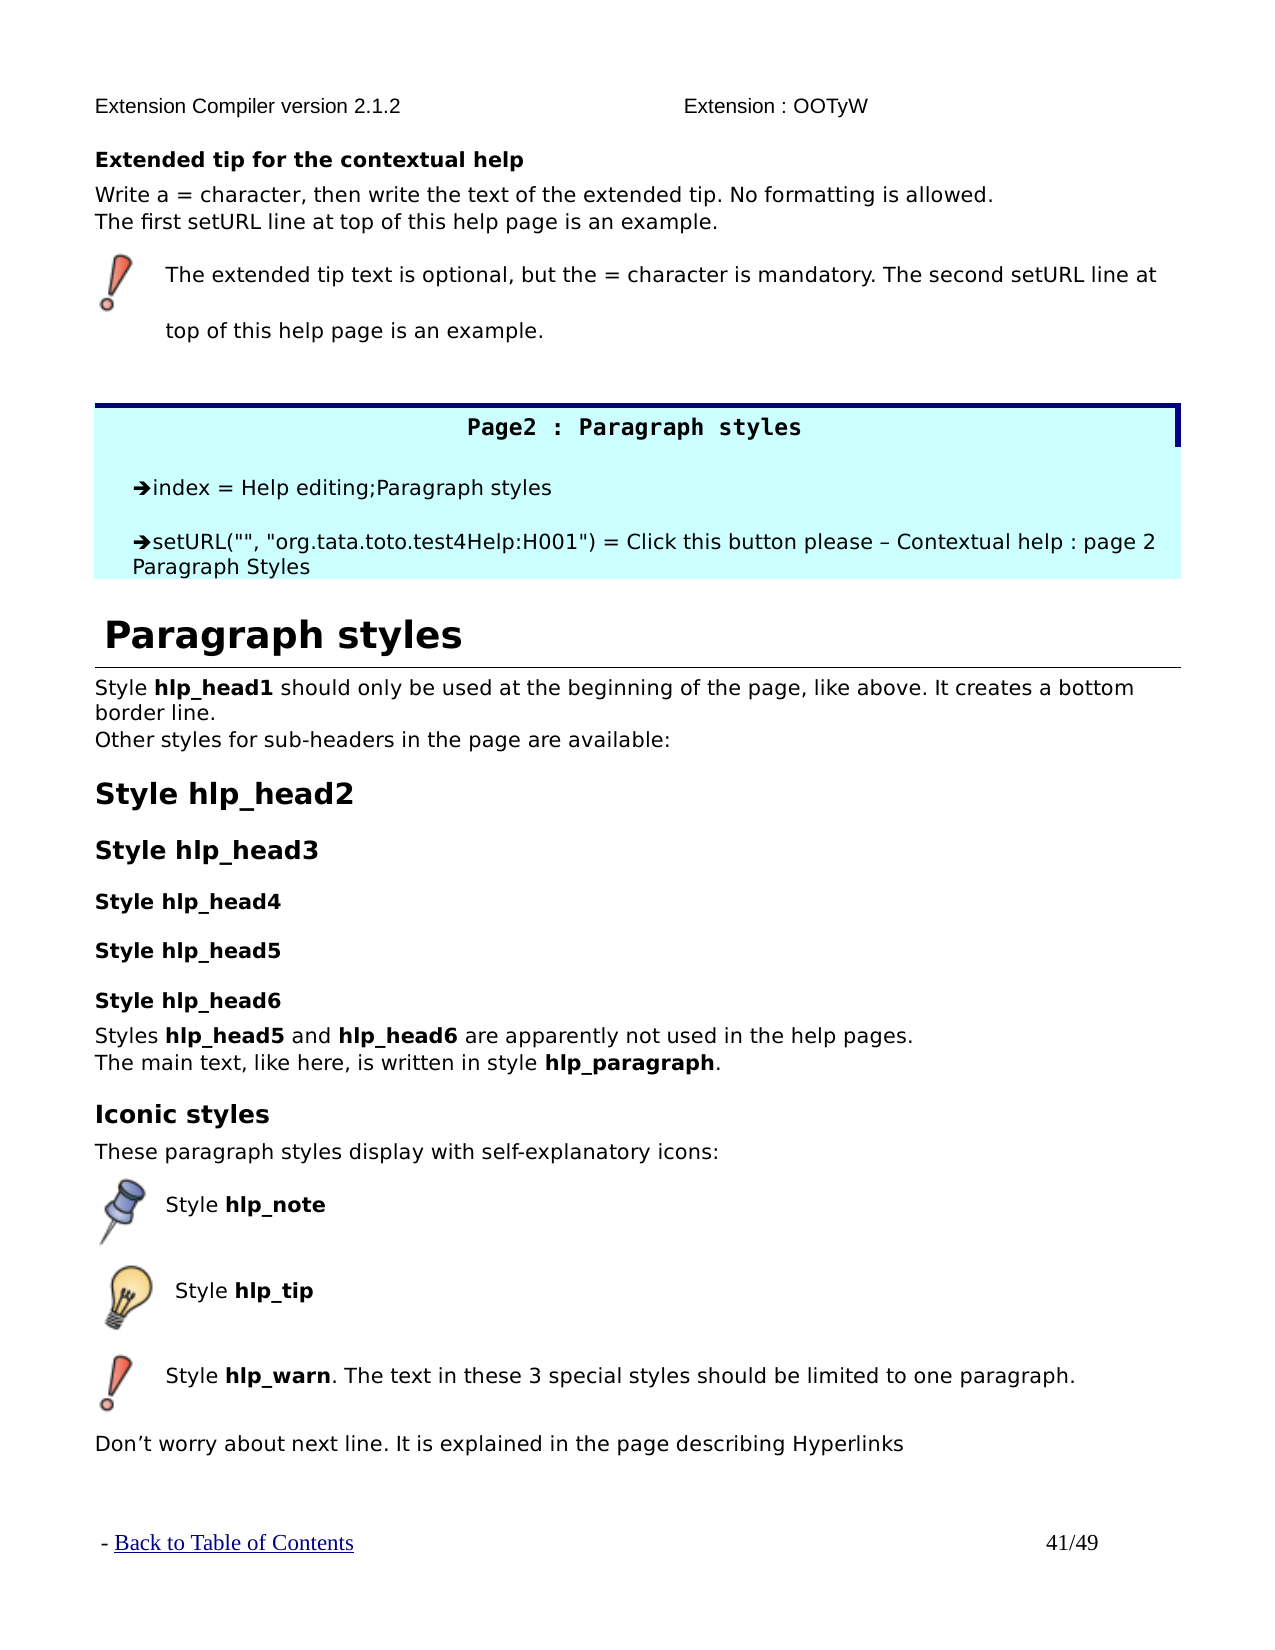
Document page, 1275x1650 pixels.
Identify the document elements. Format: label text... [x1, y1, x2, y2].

picture [95, 247, 138, 319]
text Style hlp_head3 [94, 836, 1181, 865]
text The main text, like here, is written in style hlp_paragraph. [94, 1051, 1181, 1076]
text The first setURL line at top of this help page is an example. [94, 210, 1181, 234]
list Style hlp_warn. The text in these 3 special styles should be limited to one paragraph. [94, 1347, 1181, 1420]
text Extended tip for the contextual help [94, 147, 1181, 172]
list index = Help editing;Paragraph styles [94, 476, 1181, 501]
text Style hlp_head6 [94, 988, 1181, 1013]
text Iconic styles [94, 1100, 1181, 1129]
text Other styles for sub-headers in the page are available: [94, 728, 1181, 753]
text Style hlp_head4 [94, 890, 1181, 914]
picture [95, 1261, 163, 1335]
text These paragraph styles display with self-explanatory icons: [94, 1140, 1181, 1164]
text Write a = character, then write the text of the extended tip. No formatting is allowed. [94, 183, 1181, 207]
text Don’t worry about next line. It is explained in the page describing Hyperlinks [94, 1432, 1181, 1456]
list The extended tip text is optional, but the = character is mandatory. The second setURL line at top of this help page is an example. [94, 246, 1181, 343]
text Style hlp_head1 should only be used at the beginning of the page, like above. It creates a bottom border line. [94, 676, 1181, 725]
list Style hlp_note [94, 1176, 1181, 1249]
list setURL("", "org.tata.toto.test4Help:H001") = Click this button please – Contextual help : page 2 Paragraph Styles [94, 530, 1181, 579]
text Style hlp_head5 [94, 939, 1181, 964]
text Page2 : Paragraph styles [94, 404, 1175, 447]
list Style hlp_tip [163, 1261, 1181, 1335]
picture [95, 1177, 151, 1248]
text Paragraph styles [94, 604, 1181, 667]
picture [95, 1348, 138, 1419]
text Styles hlp_head5 and hlp_head6 are apparently not used in the help pages. [94, 1024, 1181, 1048]
text Style hlp_head2 [94, 777, 1181, 811]
